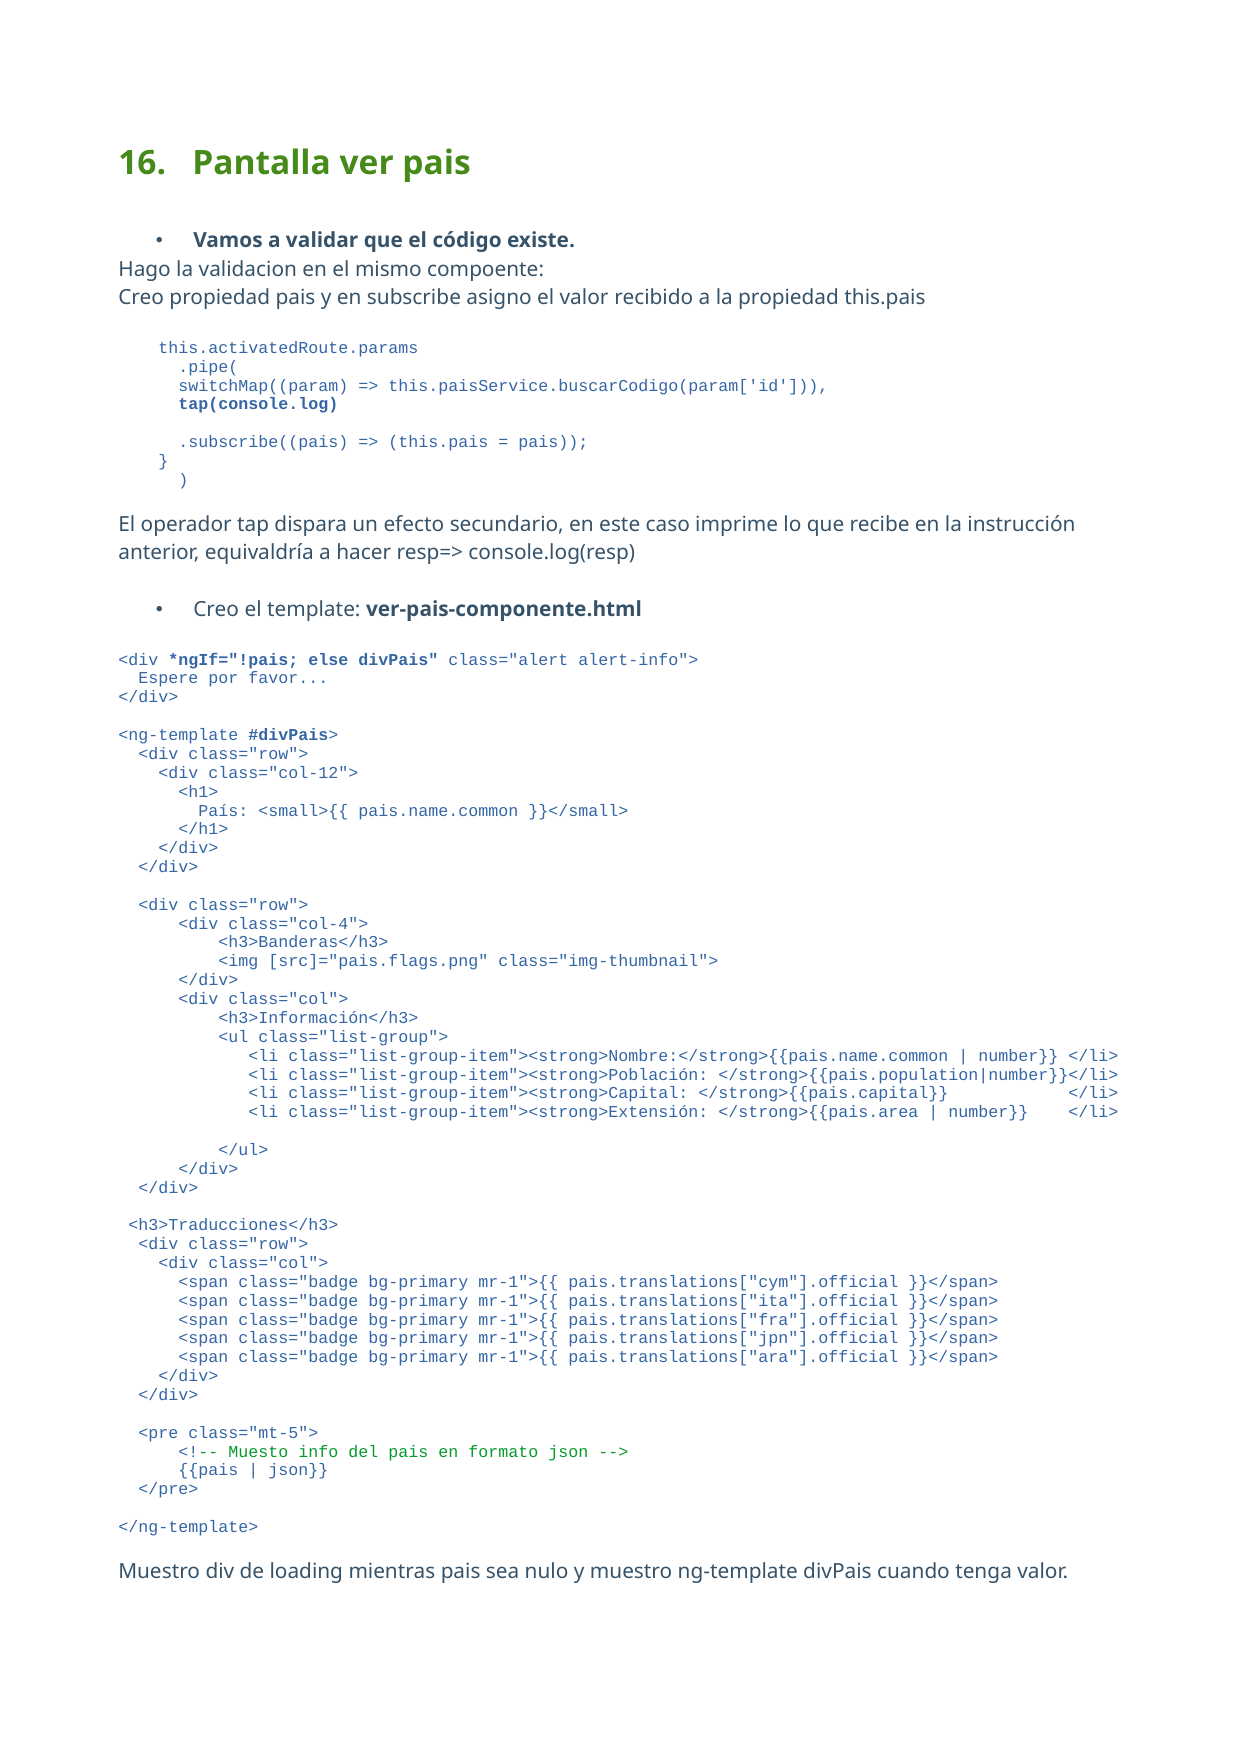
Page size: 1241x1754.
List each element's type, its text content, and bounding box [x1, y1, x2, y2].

text .pipe( [118, 358, 1122, 377]
text <div class="row"> [118, 1236, 1122, 1254]
text </div> [118, 840, 1122, 859]
text <h3>Información</h3> [118, 1009, 1122, 1028]
text <div class="col"> [118, 991, 1122, 1009]
text <h3>Traducciones</h3> [118, 1217, 1122, 1236]
text <div class="row"> [118, 896, 1122, 915]
text <!-- Muesto info del pais en formato json --> [118, 1443, 1122, 1462]
text {{pais | json}} [118, 1462, 1122, 1481]
text Espere por favor... [118, 670, 1122, 689]
text Hago la validacion en el mismo compoente: [118, 254, 1122, 282]
text <span class="badge bg-primary mr-1">{{ pais.translations["ara"].official }}</span> [118, 1349, 1122, 1368]
text <span class="badge bg-primary mr-1">{{ pais.translations["ita"].official }}</span> [118, 1292, 1122, 1311]
text </div> [118, 972, 1122, 991]
text <div class="col-4"> [118, 915, 1122, 934]
text <div class="col"> [118, 1254, 1122, 1273]
text <ng-template #divPais> [118, 727, 1122, 746]
text <span class="badge bg-primary mr-1">{{ pais.translations["cym"].official }}</span> [118, 1273, 1122, 1292]
text } [118, 452, 1122, 471]
text <h3>Banderas</h3> [118, 934, 1122, 953]
text </pre> [118, 1481, 1122, 1500]
text <ul class="list-group"> [118, 1028, 1122, 1047]
text <img [src]="pais.flags.png" class="img-thumbnail"> [118, 953, 1122, 972]
text <span class="badge bg-primary mr-1">{{ pais.translations["fra"].official }}</span> [118, 1311, 1122, 1330]
subtitle Pantalla ver pais [118, 139, 1122, 185]
text </ul> [118, 1141, 1122, 1160]
text <div *ngIf="!pais; else divPais" class="alert alert-info"> [118, 651, 1122, 670]
text Muestro div de loading mientras pais sea nulo y muestro ng-template divPais cuando tenga valor. [118, 1556, 1122, 1585]
list Creo el template: ver-pais-componente.html [156, 594, 1122, 623]
text El operador tap dispara un efecto secundario, en este caso imprime lo que recibe en la instrucción anterior, equivaldría a hacer resp=> console.log(resp) [118, 509, 1122, 566]
text ) [118, 471, 1122, 490]
text <div class="row"> [118, 746, 1122, 764]
text </ng-template> [118, 1518, 1122, 1537]
text </div> [118, 1179, 1122, 1198]
text País: <small>{{ pais.name.common }}</small> [118, 802, 1122, 821]
text <li class="list-group-item"><strong>Capital: </strong>{{pais.capital}} </li> [118, 1085, 1122, 1104]
text tap(console.log) [118, 396, 1122, 415]
list Vamos a validar que el código existe. [156, 226, 1122, 254]
text <li class="list-group-item"><strong>Extensión: </strong>{{pais.area | number}} </li> [118, 1104, 1122, 1123]
text Creo propiedad pais y en subscribe asigno el valor recibido a la propiedad this.pais [118, 282, 1122, 311]
text <h1> [118, 783, 1122, 802]
text this.activatedRoute.params [118, 339, 1122, 358]
text .subscribe((pais) => (this.pais = pais)); [118, 434, 1122, 452]
text <span class="badge bg-primary mr-1">{{ pais.translations["jpn"].official }}</span> [118, 1330, 1122, 1349]
text </h1> [118, 821, 1122, 840]
text <li class="list-group-item"><strong>Nombre:</strong>{{pais.name.common | number}} </li> [118, 1047, 1122, 1066]
text </div> [118, 1160, 1122, 1179]
text </div> [118, 1368, 1122, 1387]
text <div class="col-12"> [118, 764, 1122, 783]
text <li class="list-group-item"><strong>Población: </strong>{{pais.population|number}}</li> [118, 1066, 1122, 1085]
text </div> [118, 859, 1122, 877]
text <pre class="mt-5"> [118, 1424, 1122, 1443]
text switchMap((param) => this.paisService.buscarCodigo(param['id'])), [118, 377, 1122, 396]
text </div> [118, 1387, 1122, 1405]
text </div> [118, 689, 1122, 708]
